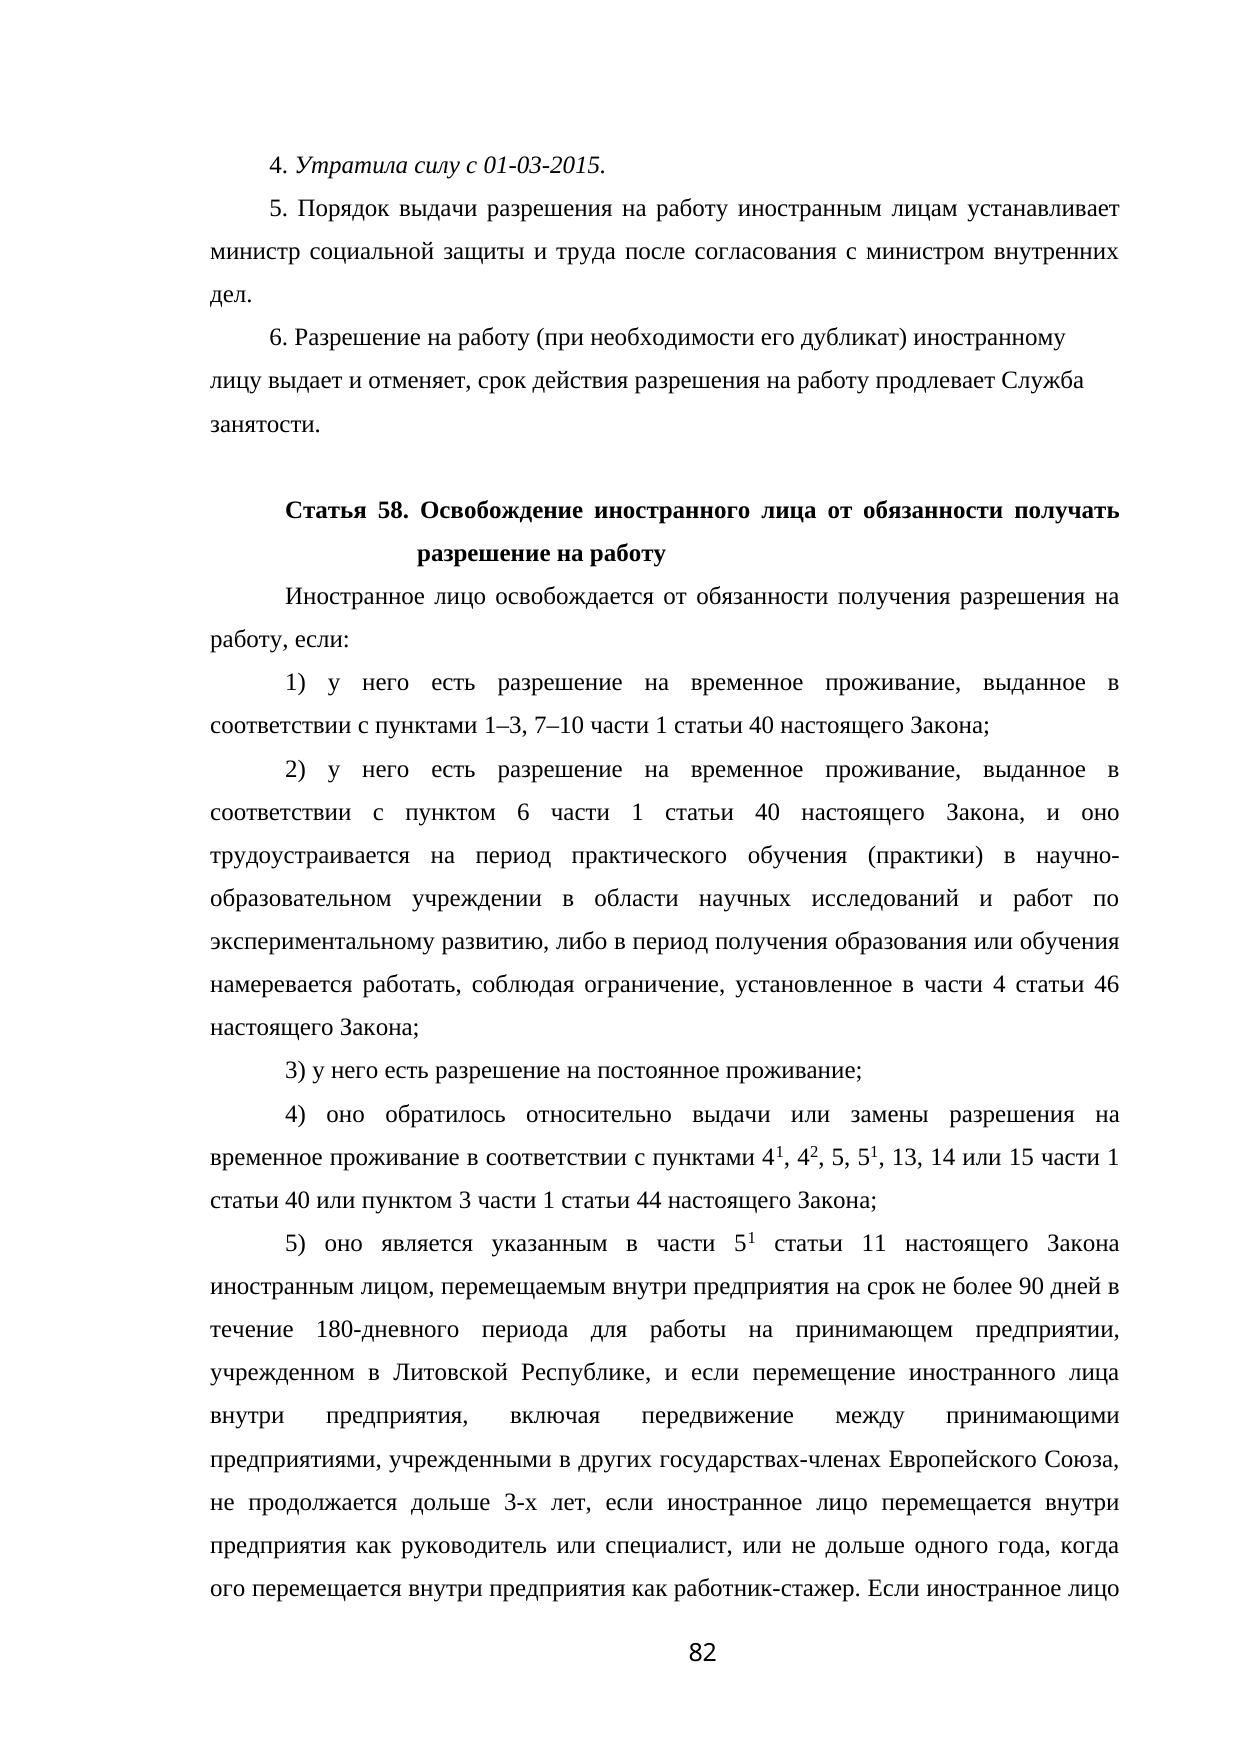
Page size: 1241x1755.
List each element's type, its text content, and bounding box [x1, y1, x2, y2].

text 2) у него есть разрешение на временное проживание, выданное в соответствии с пунктом 6 части 1 статьи 40 настоящего Закона, и оно трудоустраивается на период практического обучения (практики) в научно-образовательном учреждении в области научных исследований и работ по экспериментальному развитию, либо в период получения образования или обучения намеревается работать, соблюдая ограничение, установленное в части 4 статьи 46 настоящего Закона; [210, 754, 1120, 1041]
text 5. Порядок выдачи разрешения на работу иностранным лицам устанавливает министр социальной защиты и труда после согласования с министром внутренних дел. [210, 193, 1120, 308]
text Статья 58. Освобождение иностранного лица от обязанности получать разрешение на работу [285, 495, 1120, 567]
text 3) у него есть разрешение на постоянное проживание; [210, 1056, 1120, 1084]
text Иностранное лицо освобождается от обязанности получения разрешения на работу, если: [210, 581, 1120, 653]
text 4) оно обратилось относительно выдачи или замены разрешения на временное проживание в соответствии с пунктами 41, 42, 5, 51, 13, 14 или 15 части 1 статьи 40 или пунктом 3 части 1 статьи 44 настоящего Закона; [210, 1099, 1120, 1214]
text 4. Утратила силу с 01-03-2015. [210, 150, 1120, 179]
text 1) у него есть разрешение на временное проживание, выданное в соответствии с пунктами 1–3, 7–10 части 1 статьи 40 настоящего Закона; [210, 667, 1120, 739]
text 6. Разрешение на работу (при необходимости его дубликат) иностранному лицу выдает и отменяет, срок действия разрешения на работу продлевает Служба занятости. [210, 322, 1120, 437]
text 5) оно является указанным в части 51 статьи 11 настоящего Закона иностранным лицом, перемещаемым внутри предприятия на срок не более 90 дней в течение 180-дневного периода для работы на принимающем предприятии, учрежденном в Литовской Республике, и если перемещение иностранного лица внутри предприятия, включая передвижение между принимающими предприятиями, учрежденными в других государствах-членах Европейского Союза, не продолжается дольше 3-х лет, если иностранное лицо перемещается внутри предприятия как руководитель или специалист, или не дольше одного года, когда ого перемещается внутри предприятия как работник-стажер. Если иностранное лицо [210, 1228, 1120, 1602]
